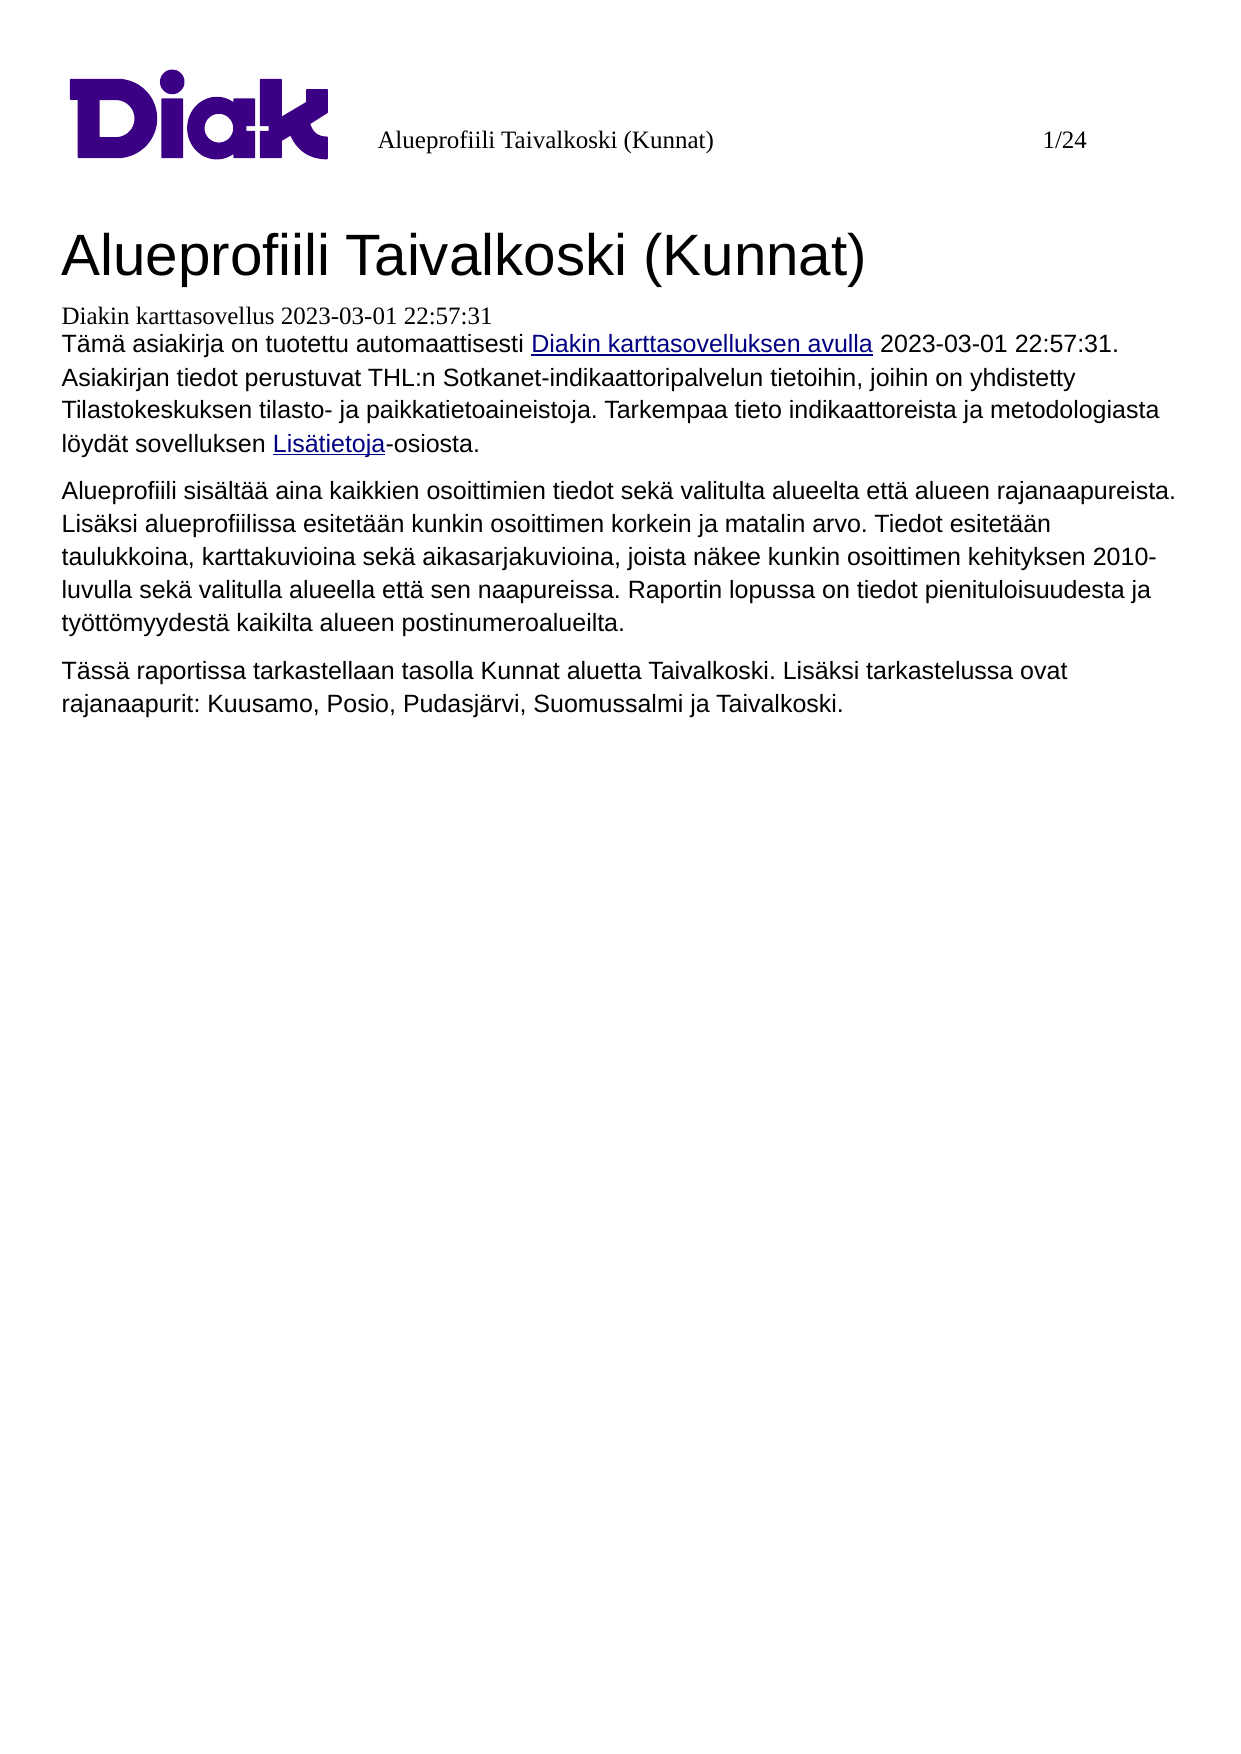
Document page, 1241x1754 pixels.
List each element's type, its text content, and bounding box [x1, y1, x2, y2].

title Alueprofiili Taivalkoski (Kunnat) [61, 221, 1179, 288]
text Tämä asiakirja on tuotettu automaattisesti Diakin karttasovelluksen avulla 2023-03-01 22:57:31. Asiakirjan tiedot perustuvat THL:n Sotkanet-indikaattoripalvelun tietoihin, joihin on yhdistetty Tilastokeskuksen tilasto- ja paikkatietoaineistoja. Tarkempaa tieto indikaattoreista ja metodologiasta löydät sovelluksen Lisätietoja-osiosta. [61, 329, 1179, 457]
text Diakin karttasovellus 2023-03-01 22:57:31 [61, 301, 1179, 329]
text Alueprofiili sisältää aina kaikkien osoittimien tiedot sekä valitulta alueelta että alueen rajanaapureista. Lisäksi alueprofiilissa esitetään kunkin osoittimen korkein ja matalin arvo. Tiedot esitetään taulukkoina, karttakuvioina sekä aikasarjakuvioina, joista näkee kunkin osoittimen kehityksen 2010-luvulla sekä valitulla alueella että sen naapureissa. Raportin lopussa on tiedot pienituloisuudesta ja työttömyydestä kaikilta alueen postinumeroalueilta. [61, 476, 1179, 637]
text Tässä raportissa tarkastellaan tasolla Kunnat aluetta Taivalkoski. Lisäksi tarkastelussa ovat rajanaapurit: Kuusamo, Posio, Pudasjärvi, Suomussalmi ja Taivalkoski. [61, 656, 1179, 718]
